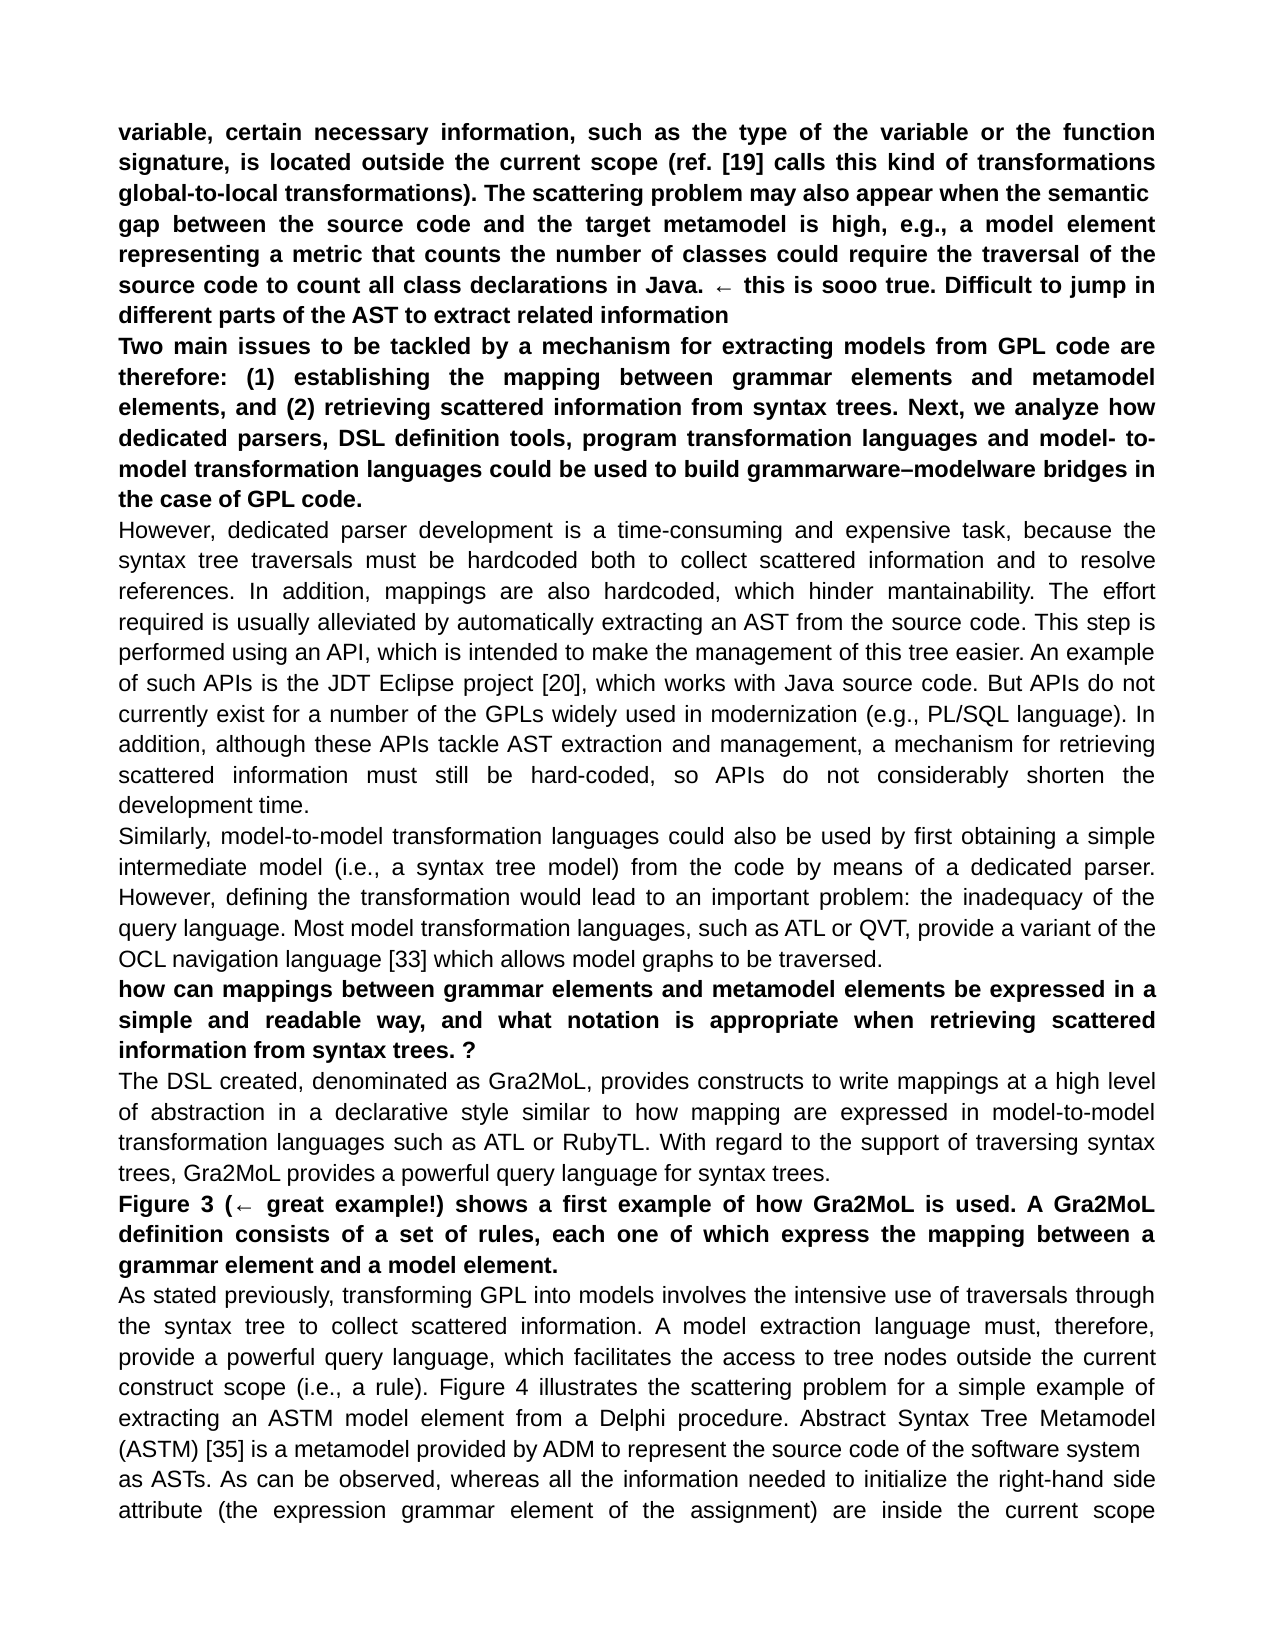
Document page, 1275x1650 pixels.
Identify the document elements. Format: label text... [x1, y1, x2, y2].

text Figure 3 (← great example!) shows a first example of how Gra2MoL is used. A Gra2MoL definition consists of a set of rules, each one of which express the mapping between a grammar element and a model element. [118, 1190, 1157, 1278]
text variable, certain necessary information, such as the type of the variable or the function signature, is located outside the current scope (ref. [19] calls this kind of transformations global-to-local transformations). The scattering problem may also appear when the semantic [118, 118, 1157, 206]
text As stated previously, transforming GPL into models involves the intensive use of traversals through the syntax tree to collect scattered information. A model extraction language must, therefore, provide a powerful query language, which facilitates the access to tree nodes outside the current construct scope (i.e., a rule). Figure 4 illustrates the scattering problem for a simple example of extracting an ASTM model element from a Delphi procedure. Abstract Syntax Tree Metamodel (ASTM) [35] is a metamodel provided by ADM to represent the source code of the software system [118, 1282, 1157, 1462]
text Two main issues to be tackled by a mechanism for extracting models from GPL code are therefore: (1) establishing the mapping between grammar elements and metamodel elements, and (2) retrieving scattered information from syntax trees. Next, we analyze how dedicated parsers, DSL definition tools, program transformation languages and model- to-model transformation languages could be used to build grammarware–modelware bridges in the case of GPL code. [118, 332, 1157, 512]
text Similarly, model-to-model transformation languages could also be used by first obtaining a simple intermediate model (i.e., a syntax tree model) from the code by means of a dedicated parser. However, defining the transformation would lead to an important problem: the inadequacy of the query language. Most model transformation languages, such as ATL or QVT, provide a variant of the OCL navigation language [33] which allows model graphs to be traversed. [118, 822, 1157, 972]
text how can mappings between grammar elements and metamodel elements be expressed in a simple and readable way, and what notation is appropriate when retrieving scattered information from syntax trees. ? [118, 976, 1157, 1064]
text as ASTs. As can be observed, whereas all the information needed to initialize the right-hand side attribute (the expression grammar element of the assignment) are inside the current scope [118, 1466, 1157, 1523]
text gap between the source code and the target metamodel is high, e.g., a model element representing a metric that counts the number of classes could require the traversal of the source code to count all class declarations in Java. ← this is sooo true. Difficult to jump in different parts of the AST to extract related information [118, 210, 1157, 329]
text The DSL created, denominated as Gra2MoL, provides constructs to write mappings at a high level of abstraction in a declarative style similar to how mapping are expressed in model-to-model transformation languages such as ATL or RubyTL. With regard to the support of traversing syntax trees, Gra2MoL provides a powerful query language for syntax trees. [118, 1067, 1157, 1186]
text However, dedicated parser development is a time-consuming and expensive task, because the syntax tree traversals must be hardcoded both to collect scattered information and to resolve references. In addition, mappings are also hardcoded, which hinder mantainability. The effort required is usually alleviated by automatically extracting an AST from the source code. This step is performed using an API, which is intended to make the management of this tree easier. An example of such APIs is the JDT Eclipse project [20], which works with Java source code. But APIs do not currently exist for a number of the GPLs widely used in modernization (e.g., PL/SQL language). In addition, although these APIs tackle AST extraction and management, a mechanism for retrieving scattered information must still be hard-coded, so APIs do not considerably shorten the development time. [118, 516, 1157, 819]
